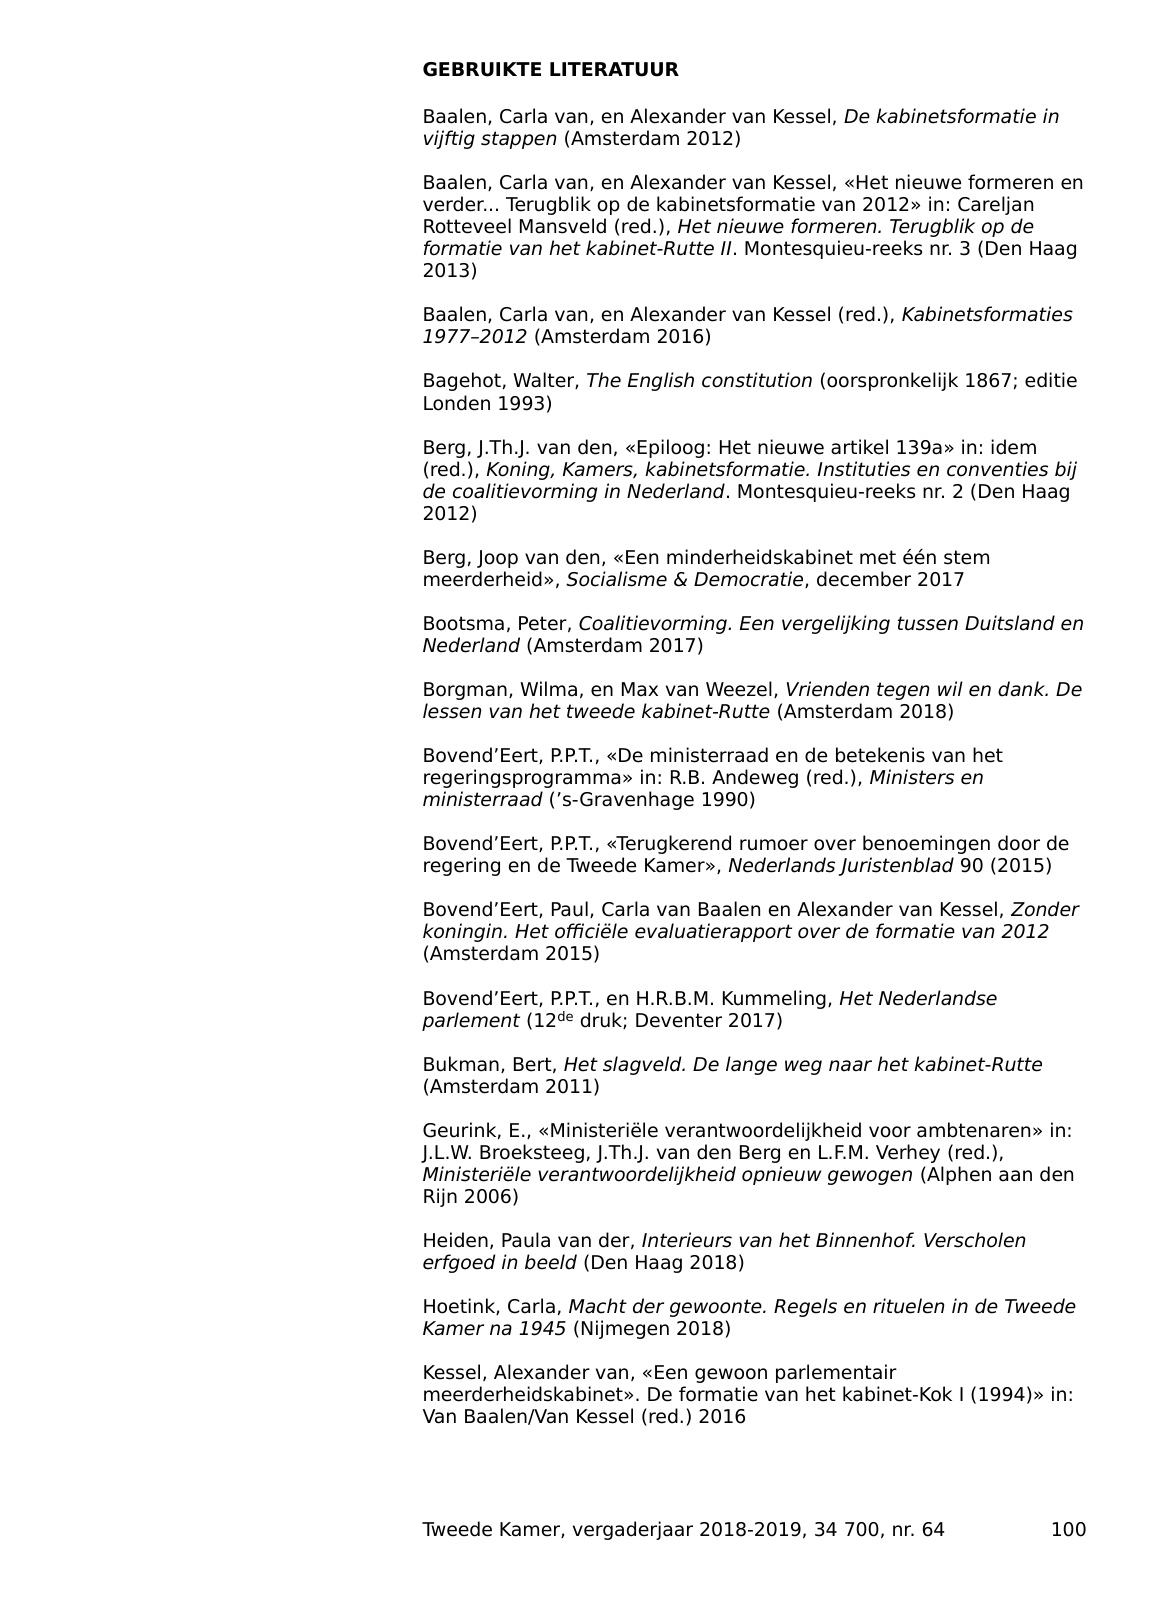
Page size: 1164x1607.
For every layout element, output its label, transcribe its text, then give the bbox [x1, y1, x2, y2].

text Baalen, Carla van, en Alexander van Kessel, «Het nieuwe formeren en verder... Terugblik op de kabinetsformatie van 2012» in: Careljan Rotteveel Mansveld (red.), Het nieuwe formeren. Terugblik op de formatie van het kabinet-Rutte II. Montesquieu-reeks nr. 3 (Den Haag 2013) [422, 172, 1087, 282]
text Geurink, E., «Ministeriële verantwoordelijkheid voor ambtenaren» in: J.L.W. Broeksteeg, J.Th.J. van den Berg en L.F.M. Verhey (red.), Ministeriële verantwoordelijkheid opnieuw gewogen (Alphen aan den Rijn 2006) [422, 1120, 1087, 1208]
subtitle GEBRUIKTE LITERATUUR [422, 59, 1087, 81]
text Bovend’Eert, P.P.T., en H.R.B.M. Kummeling, Het Nederlandse parlement (12de druk; Deventer 2017) [422, 987, 1087, 1031]
text Bukman, Bert, Het slagveld. De lange weg naar het kabinet-Rutte (Amsterdam 2011) [422, 1054, 1087, 1098]
text Borgman, Wilma, en Max van Weezel, Vrienden tegen wil en dank. De lessen van het tweede kabinet-Rutte (Amsterdam 2018) [422, 679, 1087, 723]
text Berg, Joop van den, «Een minderheidskabinet met één stem meerderheid», Socialisme & Democratie, december 2017 [422, 547, 1087, 591]
text Kessel, Alexander van, «Een gewoon parlementair meerderheidskabinet». De formatie van het kabinet-Kok I (1994)» in: Van Baalen/Van Kessel (red.) 2016 [422, 1362, 1087, 1428]
text Bootsma, Peter, Coalitievorming. Een vergelijking tussen Duitsland en Nederland (Amsterdam 2017) [422, 613, 1087, 657]
text Heiden, Paula van der, Interieurs van het Binnenhof. Verscholen erfgoed in beeld (Den Haag 2018) [422, 1230, 1087, 1274]
text Hoetink, Carla, Macht der gewoonte. Regels en rituelen in de Tweede Kamer na 1945 (Nijmegen 2018) [422, 1296, 1087, 1340]
text Bovend’Eert, Paul, Carla van Baalen en Alexander van Kessel, Zonder koningin. Het officiële evaluatierapport over de formatie van 2012 (Amsterdam 2015) [422, 899, 1087, 965]
text Baalen, Carla van, en Alexander van Kessel (red.), Kabinetsformaties 1977–2012 (Amsterdam 2016) [422, 304, 1087, 348]
text Bagehot, Walter, The English constitution (oorspronkelijk 1867; editie Londen 1993) [422, 370, 1087, 414]
text Berg, J.Th.J. van den, «Epiloog: Het nieuwe artikel 139a» in: idem (red.), Koning, Kamers, kabinetsformatie. Instituties en conventies bij de coalitievorming in Nederland. Montesquieu-reeks nr. 2 (Den Haag 2012) [422, 437, 1087, 524]
text Baalen, Carla van, en Alexander van Kessel, De kabinetsformatie in vijftig stappen (Amsterdam 2012) [422, 106, 1087, 150]
text Bovend’Eert, P.P.T., «De ministerraad en de betekenis van het regeringsprogramma» in: R.B. Andeweg (red.), Ministers en ministerraad (’s-Gravenhage 1990) [422, 745, 1087, 811]
text Bovend’Eert, P.P.T., «Terugkerend rumoer over benoemingen door de regering en de Tweede Kamer», Nederlands Juristenblad 90 (2015) [422, 833, 1087, 877]
